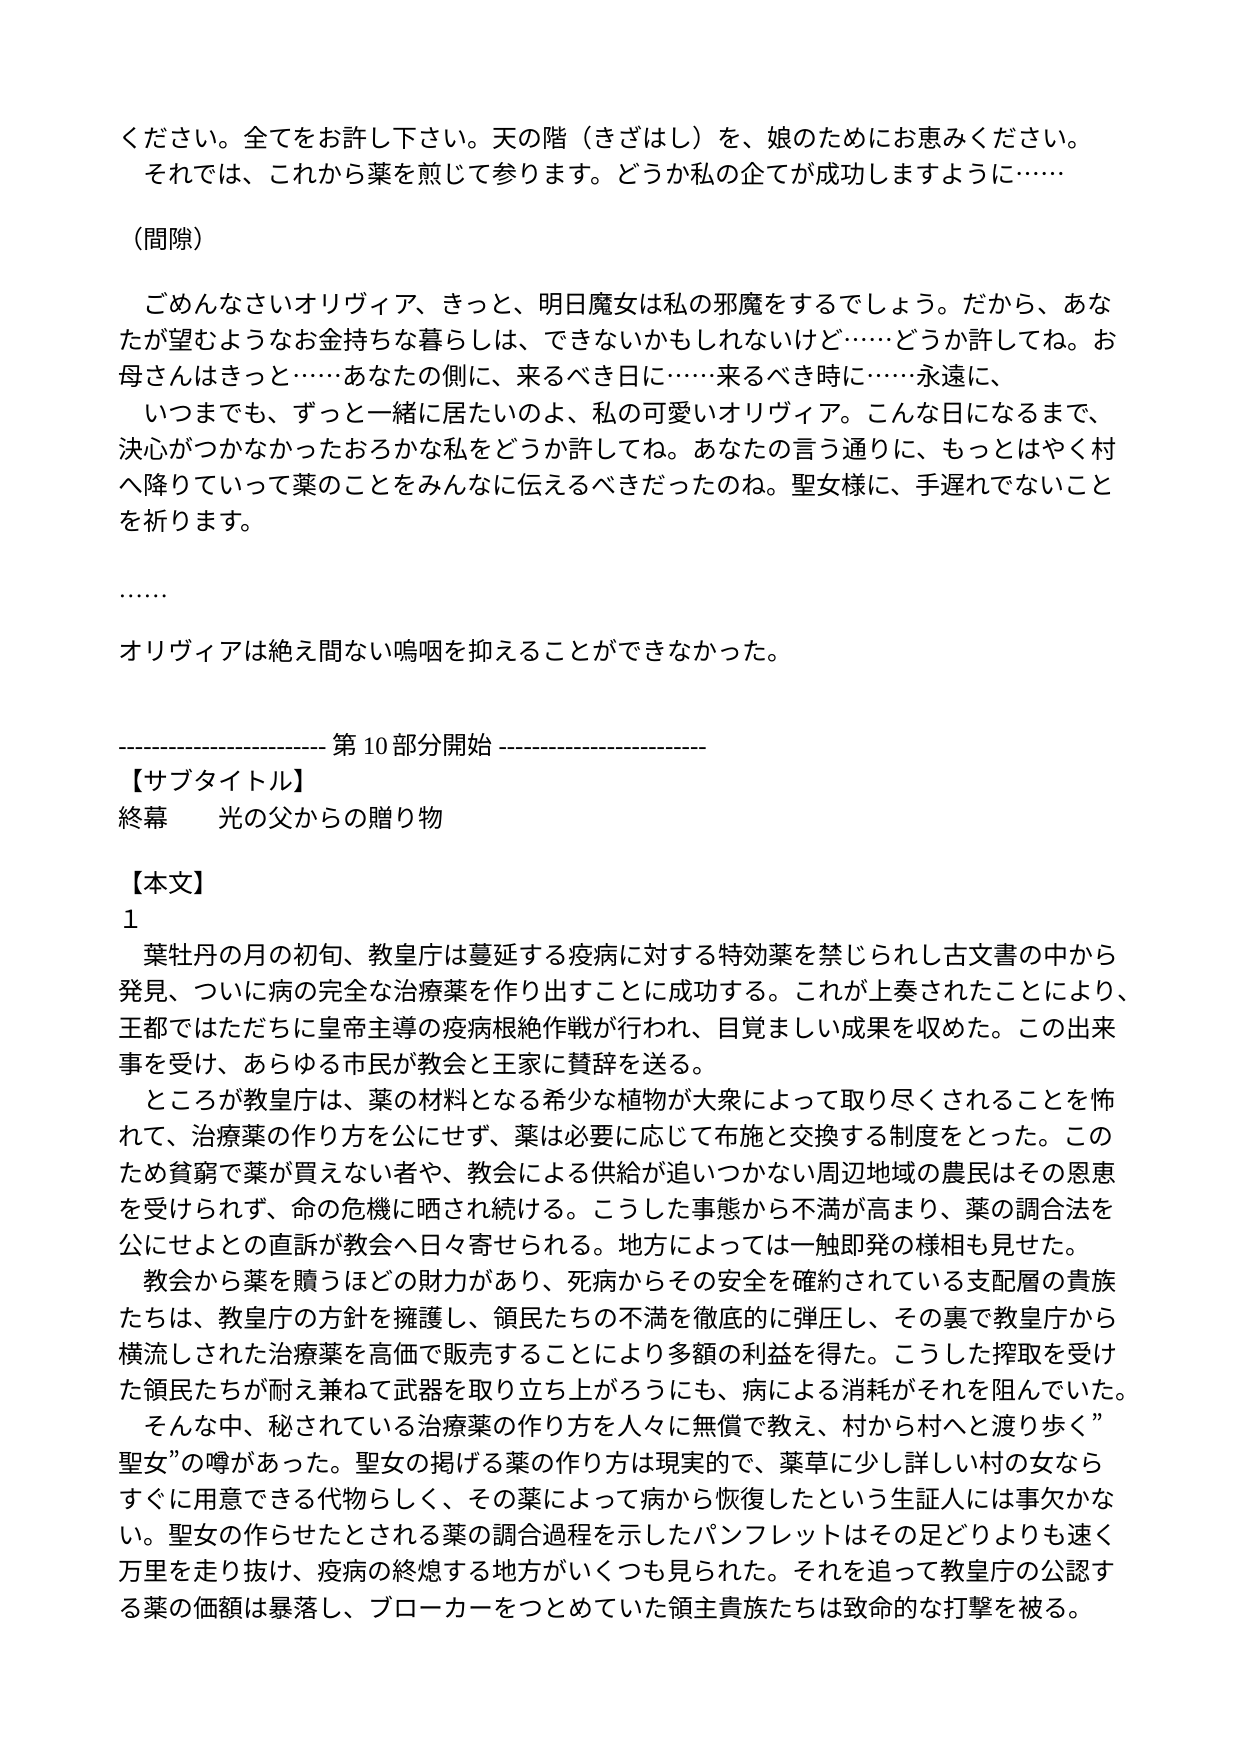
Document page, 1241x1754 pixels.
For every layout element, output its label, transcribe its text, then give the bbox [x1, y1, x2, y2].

text 【本文】 [118, 863, 1122, 899]
text それでは、これから薬を煎じて参ります。どうか私の企てが成功しますように…… [118, 154, 1122, 191]
text 教会から薬を贖うほどの財力があり、死病からその安全を確約されている支配層の貴族たちは、教皇庁の方針を擁護し、領民たちの不満を徹底的に弾圧し、その裏で教皇庁から横流しされた治療薬を高価で販売することにより多額の利益を得た。こうした搾取を受けた領民たちが耐え兼ねて武器を取り立ち上がろうにも、病による消耗がそれを阻んでいた。 [118, 1262, 1122, 1407]
text ところが教皇庁は、薬の材料となる希少な植物が大衆によって取り尽くされることを怖れて、治療薬の作り方を公にせず、薬は必要に応じて布施と交換する制度をとった。このため貧窮で薬が買えない者や、教会による供給が追いつかない周辺地域の農民はその恩恵を受けられず、命の危機に晒され続ける。こうした事態から不満が高まり、薬の調合法を公にせよとの直訴が教会へ日々寄せられる。地方によっては一触即発の様相も見せた。 [118, 1081, 1122, 1262]
text そんな中、秘されている治療薬の作り方を人々に無償で教え、村から村へと渡り歩く”聖女”の噂があった。聖女の掲げる薬の作り方は現実的で、薬草に少し詳しい村の女ならすぐに用意できる代物らしく、その薬によって病から恢復したという生証人には事欠かない。聖女の作らせたとされる薬の調合過程を示したパンフレットはその足どりよりも速く万里を走り抜け、疫病の終熄する地方がいくつも見られた。それを追って教皇庁の公認する薬の価額は暴落し、ブローカーをつとめていた領主貴族たちは致命的な打撃を被る。 [118, 1407, 1122, 1624]
text オリヴィアは絶え間ない嗚咽を抑えることができなかった。 [118, 632, 1122, 668]
text いつまでも、ずっと一緒に居たいのよ、私の可愛いオリヴィア。こんな日になるまで、決心がつかなかったおろかな私をどうか許してね。あなたの言う通りに、もっとはやく村へ降りていって薬のことをみんなに伝えるべきだったのね。聖女様に、手遅れでないことを祈ります。 [118, 393, 1122, 538]
text …… [118, 574, 1122, 603]
text 葉牡丹の月の初旬、教皇庁は蔓延する疫病に対する特効薬を禁じられし古文書の中から発見、ついに病の完全な治療薬を作り出すことに成功する。これが上奏されたことにより、王都ではただちに皇帝主導の疫病根絶作戦が行われ、目覚ましい成果を収めた。この出来事を受け、あらゆる市民が教会と王家に賛辞を送る。 [118, 936, 1122, 1081]
text １ [118, 899, 1122, 936]
text ください。全てをお許し下さい。天の階（きざはし）を、娘のためにお恵みください。 [118, 118, 1122, 154]
text 終幕 光の父からの贈り物 [118, 798, 1122, 834]
text 【サブタイトル】 [118, 762, 1122, 798]
text （間隙） [118, 219, 1122, 256]
text ごめんなさいオリヴィア、きっと、明日魔女は私の邪魔をするでしょう。だから、あなたが望むようなお金持ちな暮らしは、できないかもしれないけど……どうか許してね。お母さんはきっと……あなたの側に、来るべき日に……来るべき時に……永遠に、 [118, 284, 1122, 393]
text ------------------------- 第10部分開始 ------------------------- [118, 726, 1122, 762]
